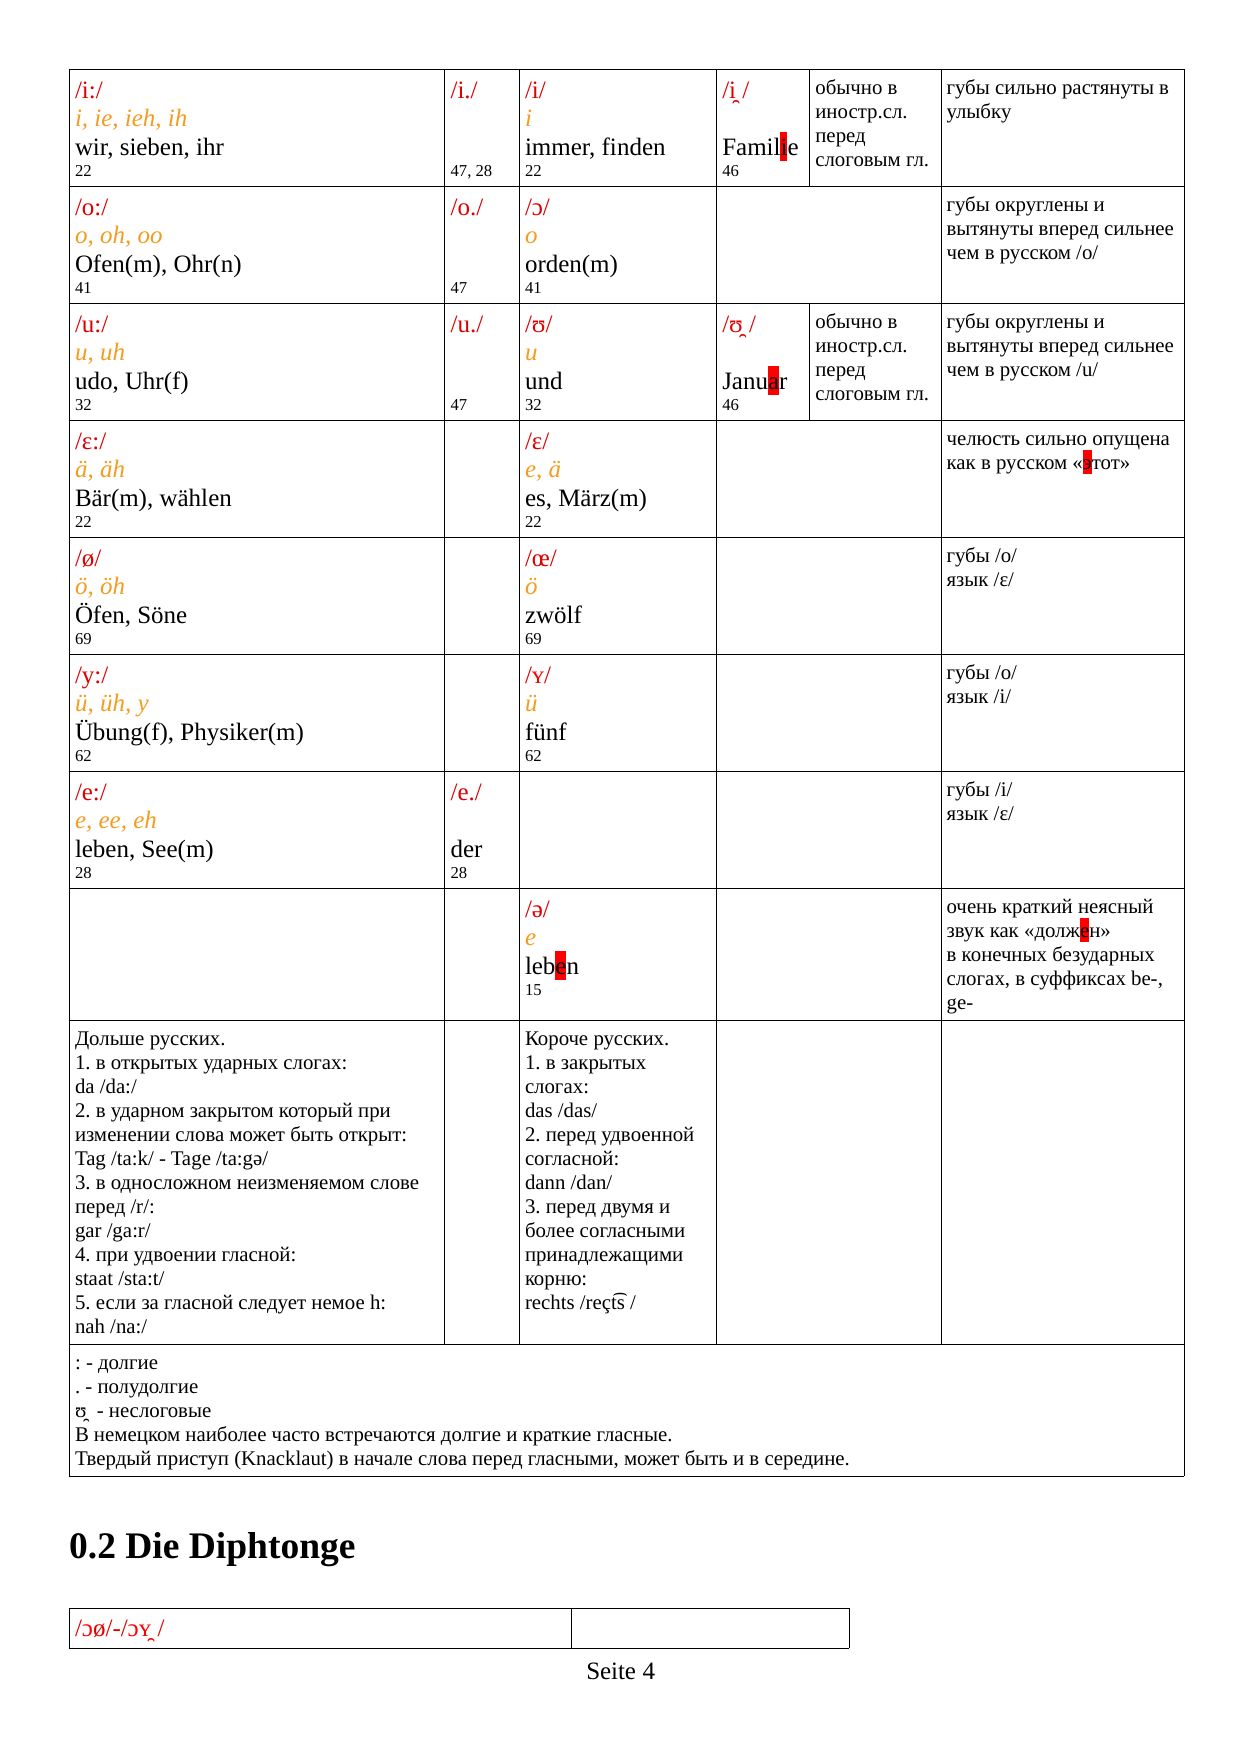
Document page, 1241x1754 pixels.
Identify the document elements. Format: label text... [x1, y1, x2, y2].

table_cell [520, 772, 716, 888]
table_cell обычно в иностр.сл. перед слоговым гл. [810, 304, 941, 420]
table_cell /e./ der 28 [445, 772, 519, 888]
table_cell [942, 1021, 1184, 1344]
table_cell [445, 421, 519, 537]
table_cell [445, 538, 519, 654]
table_cell [717, 889, 941, 1020]
table_cell : - долгие . - полудолгие ʊ̯ - неслоговые В немецком наиболее часто встречаются долгие и краткие гласные. Твердый приступ (Knacklaut) в начале слова перед гласными, может быть и в середине. [70, 1345, 1184, 1476]
table_header [572, 1609, 849, 1648]
table_cell губы /o/ язык /ɛ/ [942, 538, 1184, 654]
table_cell обычно в иностр.сл. перед слоговым гл. [810, 70, 941, 186]
table_cell /o:/ o, oh, oo Ofen(m), Ohr(n) 41 [70, 187, 444, 303]
table_cell /i:/ i, ie, ieh, ih wir, sieben, ihr 22 [70, 70, 444, 186]
table_cell /ə/ e leben 15 [520, 889, 716, 1020]
table_cell /o./ 47 [445, 187, 519, 303]
table_cell [445, 889, 519, 1020]
table_cell [445, 655, 519, 771]
table_cell [717, 655, 941, 771]
table_cell /i/ i immer, finden 22 [520, 70, 716, 186]
table_cell губы /i/ язык /ɛ/ [942, 772, 1184, 888]
table_cell губы /o/ язык /i/ [942, 655, 1184, 771]
table_cell /i̯ / Familie 46 [717, 70, 809, 186]
table_cell [717, 1021, 941, 1344]
table_cell /y:/ ü, üh, y Übung(f), Physiker(m) 62 [70, 655, 444, 771]
table_cell /ɔ/ o orden(m) 41 [520, 187, 716, 303]
table_cell губы сильно растянуты в улыбку [942, 70, 1184, 186]
table_cell Короче русских. 1. в закрытых слогах: das /das/ 2. перед удвоенной согласной: dann /dan/ 3. перед двумя и более согласными принадлежащими корню: rechts /reçt͡s / [520, 1021, 716, 1344]
table_cell Дольше русских. 1. в открытых ударных слогах: da /da:/ 2. в ударном закрытом который при изменении слова может быть открыт: Tag /ta:k/ - Tage /ta:gə/ 3. в односложном неизменяемом слове перед /r/: gar /ga:r/ 4. при удвоении гласной: staat /sta:t/ 5. если за гласной следует немое h: nah /na:/ [70, 1021, 444, 1344]
table_cell /œ/ ö zwölf 69 [520, 538, 716, 654]
table_cell [717, 421, 941, 537]
table_cell [70, 889, 444, 1020]
table_cell /u./ 47 [445, 304, 519, 420]
table_cell губы округлены и вытянуты вперед сильнее чем в русском /u/ [942, 304, 1184, 420]
table_cell /u:/ u, uh udo, Uhr(f) 32 [70, 304, 444, 420]
table_cell /ø/ ö, öh Öfen, Söne 69 [70, 538, 444, 654]
table_cell [445, 1021, 519, 1344]
table_cell губы округлены и вытянуты вперед сильнее чем в русском /о/ [942, 187, 1184, 303]
table_cell [717, 772, 941, 888]
table_cell /ʏ/ ü fünf 62 [520, 655, 716, 771]
table_cell /i./ 47, 28 [445, 70, 519, 186]
table_cell /ʊ/ u und 32 [520, 304, 716, 420]
table_header /ɔø/-/ɔʏ̯ / [70, 1609, 571, 1648]
table_cell очень краткий неясный звук как «должен» в конечных безударных слогах, в суффиксах be-, ge- [942, 889, 1184, 1020]
table_cell /ɛ:/ ä, äh Bär(m), wählen 22 [70, 421, 444, 537]
table_cell [717, 538, 941, 654]
table_cell /e:/ e, ee, eh leben, See(m) 28 [70, 772, 444, 888]
subtitle 0.2 Die Diphtonge [69, 1523, 1172, 1566]
table_cell /ʊ̯ / Januar 46 [717, 304, 809, 420]
table_cell /ɛ/ e, ä es, März(m) 22 [520, 421, 716, 537]
table_cell челюсть сильно опущена как в русском «этот» [942, 421, 1184, 537]
table_cell [717, 187, 941, 303]
